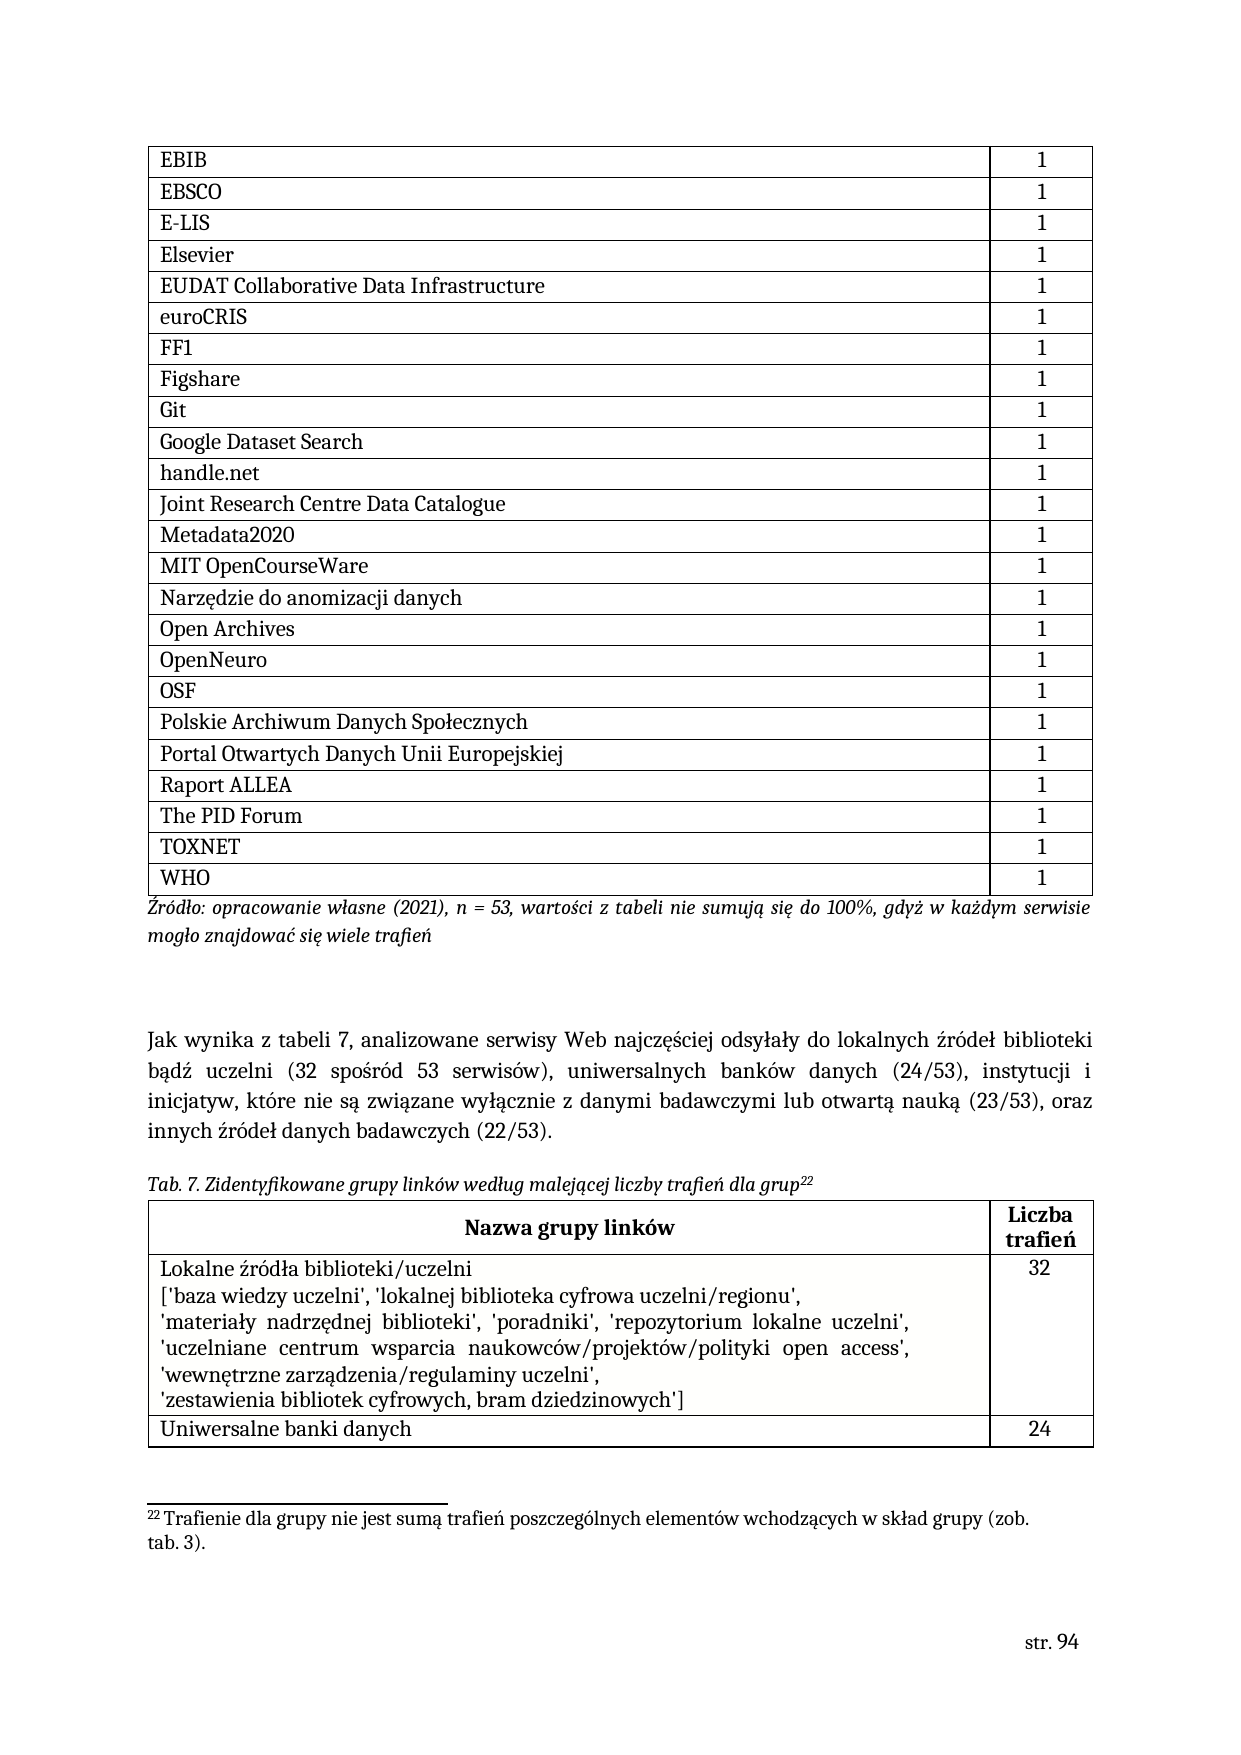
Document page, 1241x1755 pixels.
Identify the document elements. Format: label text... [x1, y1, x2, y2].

table_cell 1 [991, 272, 1092, 302]
table_cell Lokalne źródła biblioteki/uczelni ['baza wiedzy uczelni', 'lokalnej biblioteka cyfrowa uczelni/regionu', 'materiały nadrzędnej biblioteki', 'poradniki', 'repozytorium lokalne uczelni', 'uczelniane centrum wsparcia naukowców/projektów/polityki open access', 'wewnętrzne zarządzenia/regulaminy uczelni', 'zestawienia bibliotek cyfrowych, bram dziedzinowych'] [149, 1255, 989, 1415]
table_cell Portal Otwartych Danych Unii Europejskiej [149, 740, 989, 770]
table_cell 1 [991, 178, 1092, 208]
table_cell 1 [991, 490, 1092, 520]
table_cell Git [149, 397, 989, 427]
table_header 1 [991, 147, 1092, 177]
table_cell 1 [991, 459, 1092, 489]
table_cell MIT OpenCourseWare [149, 553, 989, 583]
table_cell 1 [991, 521, 1092, 552]
table_cell handle.net [149, 459, 989, 489]
table_cell 1 [991, 677, 1092, 707]
table_cell EUDAT Collaborative Data Infrastructure [149, 272, 989, 302]
table_cell Metadata2020 [149, 521, 989, 552]
table_cell Elsevier [149, 241, 989, 271]
text 22 Trafienie dla grupy nie jest sumą trafień poszczególnych elementów wchodzących w skład grupy (zob. [147, 1506, 1111, 1530]
table_cell 1 [991, 802, 1092, 832]
table_cell TOXNET [149, 833, 989, 863]
table_cell 1 [991, 833, 1092, 863]
table_cell The PID Forum [149, 802, 989, 832]
table_cell Uniwersalne banki danych [149, 1416, 989, 1446]
table_header Liczba trafień [991, 1201, 1093, 1254]
table_cell 24 [991, 1416, 1093, 1446]
table_cell FF1 [149, 334, 989, 364]
table_cell OpenNeuro [149, 646, 989, 676]
text Jak wynika z tabeli 7, analizowane serwisy Web najczęściej odsyłały do lokalnych źródeł biblioteki bądź uczelni (32 spośród 53 serwisów), uniwersalnych banków danych (24/53), instytucji i inicjatyw, które nie są związane wyłącznie z danymi badawczymi lub otwartą nauką (23/53), oraz innych źródeł danych badawczych (22/53). [147, 1027, 1094, 1144]
table_cell 1 [991, 365, 1092, 396]
table_cell 32 [991, 1255, 1093, 1415]
text tab. 3). [147, 1530, 1111, 1554]
table_cell 1 [991, 646, 1092, 676]
table_cell 1 [991, 615, 1092, 645]
table_cell Figshare [149, 365, 989, 396]
table_cell 1 [991, 553, 1092, 583]
table_cell euroCRIS [149, 303, 989, 333]
table_cell 1 [991, 428, 1092, 458]
table_cell Joint Research Centre Data Catalogue [149, 490, 989, 520]
table_cell EBSCO [149, 178, 989, 208]
table_cell 1 [991, 740, 1092, 770]
table_cell 1 [991, 771, 1092, 801]
table_cell Narzędzie do anomizacji danych [149, 584, 989, 614]
table_cell Google Dataset Search [149, 428, 989, 458]
table_cell Polskie Archiwum Danych Społecznych [149, 708, 989, 739]
text Tab. 7. Zidentyfikowane grupy linków według malejącej liczby trafień dla grup22 [147, 1172, 1111, 1196]
table_cell 1 [991, 334, 1092, 364]
table_cell 1 [991, 584, 1092, 614]
text Źródło: opracowanie własne (2021), n = 53, wartości z tabeli nie sumują się do 100%, gdyż w każdym serwisie mogło znajdować się wiele trafień [147, 896, 1093, 947]
table_header Nazwa grupy linków [149, 1201, 989, 1254]
table_cell E-LIS [149, 210, 989, 239]
table_cell Open Archives [149, 615, 989, 645]
table_cell 1 [991, 210, 1092, 239]
table_cell 1 [991, 708, 1092, 739]
table_header EBIB [149, 147, 989, 177]
table_cell 1 [991, 864, 1092, 895]
table_cell Raport ALLEA [149, 771, 989, 801]
table_cell OSF [149, 677, 989, 707]
table_cell WHO [149, 864, 989, 895]
table_cell 1 [991, 241, 1092, 271]
table_cell 1 [991, 303, 1092, 333]
table_cell 1 [991, 397, 1092, 427]
